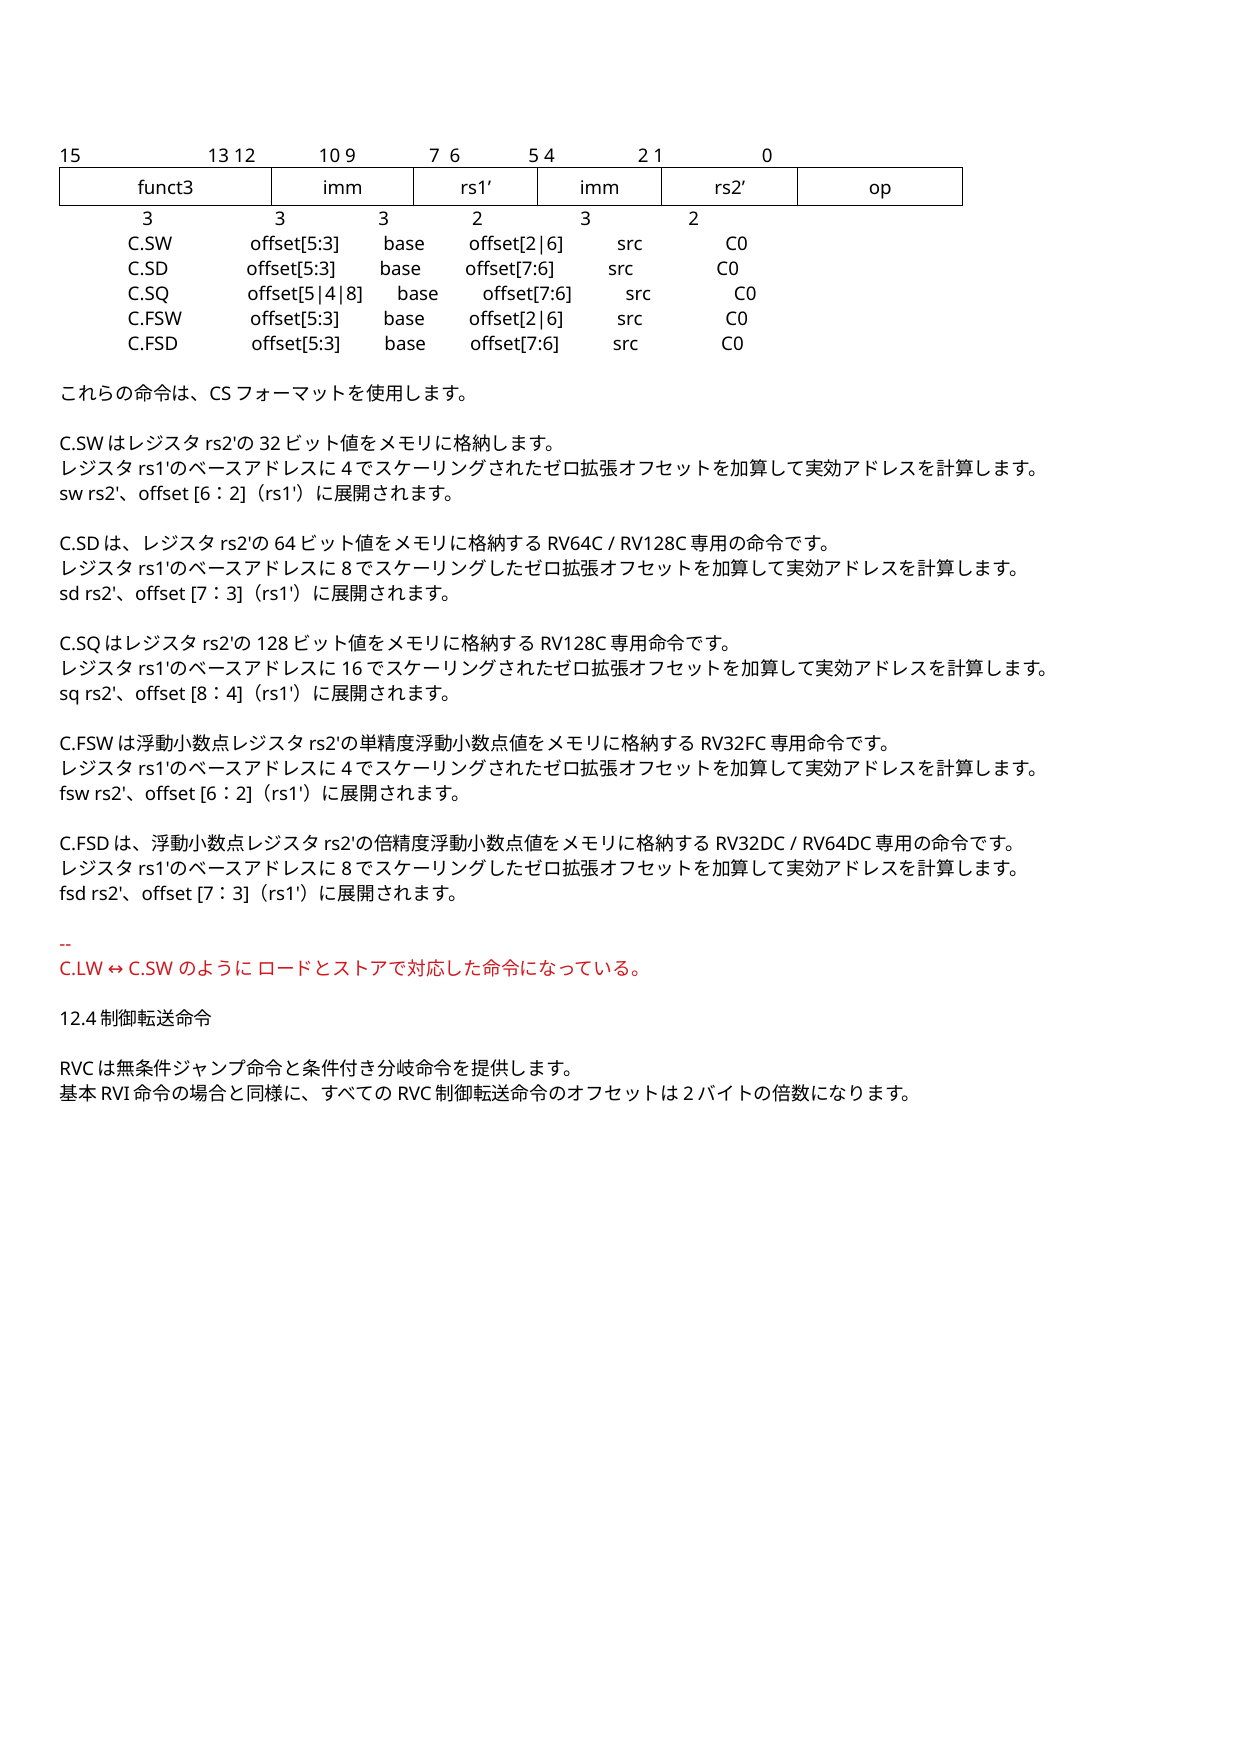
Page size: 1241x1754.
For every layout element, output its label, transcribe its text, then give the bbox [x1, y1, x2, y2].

text -- [59, 931, 1181, 956]
text C.SQはレジスタrs2'の128ビット値をメモリに格納するRV128C専用命令です。 [59, 631, 1181, 656]
table_header rs2’ [662, 168, 797, 205]
table_header op [798, 168, 962, 205]
text C.FSDは、浮動小数点レジスタrs2'の倍精度浮動小数点値をメモリに格納するRV32DC / RV64DC専用の命令です。 [59, 831, 1181, 856]
text レジスタrs1'のベースアドレスに4でスケーリングされたゼロ拡張オフセットを加算して実効アドレスを計算します。 [59, 756, 1181, 781]
text sw rs2'、offset [6：2]（rs1'）に展開されます。 [59, 481, 1181, 506]
text 基本RVI命令の場合と同様に、すべてのRVC制御転送命令のオフセットは2バイトの倍数になります。 [59, 1081, 1181, 1106]
text 12.4制御転送命令 [59, 1006, 1181, 1031]
table_header funct3 [60, 168, 271, 205]
text C.FSW offset[5:3] base offset[2|6] src C0 [59, 306, 1181, 331]
text C.SDは、レジスタrs2'の64ビット値をメモリに格納するRV64C / RV128C専用の命令です。 [59, 531, 1181, 556]
table_header rs1’ [414, 168, 537, 205]
text レジスタrs1'のベースアドレスに16でスケーリングされたゼロ拡張オフセットを加算して実効アドレスを計算します。 [59, 656, 1181, 681]
text sd rs2'、offset [7：3]（rs1'）に展開されます。 [59, 581, 1181, 606]
text fsd rs2'、offset [7：3]（rs1'）に展開されます。 [59, 881, 1181, 906]
text 15 13 12 10 9 7 6 5 4 2 1 0 [59, 142, 1181, 167]
text C.FSD offset[5:3] base offset[7:6] src C0 [59, 331, 1181, 356]
table_header imm [272, 168, 413, 205]
text C.SQ offset[5|4|8] base offset[7:6] src C0 [59, 281, 1181, 306]
text C.SWはレジスタrs2'の32ビット値をメモリに格納します。 [59, 431, 1181, 456]
text レジスタrs1'のベースアドレスに4でスケーリングされたゼロ拡張オフセットを加算して実効アドレスを計算します。 [59, 456, 1181, 481]
text 3 3 3 2 3 2 [59, 206, 1181, 231]
table_header imm [538, 168, 661, 205]
table_header [963, 167, 1081, 205]
text C.SW offset[5:3] base offset[2|6] src C0 [59, 231, 1181, 256]
text レジスタrs1'のベースアドレスに8でスケーリングしたゼロ拡張オフセットを加算して実効アドレスを計算します。 [59, 556, 1181, 581]
text C.FSWは浮動小数点レジスタrs2'の単精度浮動小数点値をメモリに格納するRV32FC専用命令です。 [59, 731, 1181, 756]
text RVCは無条件ジャンプ命令と条件付き分岐命令を提供します。 [59, 1056, 1181, 1081]
text sq rs2'、offset [8：4]（rs1'）に展開されます。 [59, 681, 1181, 706]
text レジスタrs1'のベースアドレスに8でスケーリングしたゼロ拡張オフセットを加算して実効アドレスを計算します。 [59, 856, 1181, 881]
text C.SD offset[5:3] base offset[7:6] src C0 [59, 256, 1181, 281]
text これらの命令は、CSフォーマットを使用します。 [59, 381, 1181, 406]
text fsw rs2'、offset [6：2]（rs1'）に展開されます。 [59, 781, 1181, 806]
text C.LW ↔ C.SW のように ロードとストアで対応した命令になっている。 [59, 956, 1181, 981]
